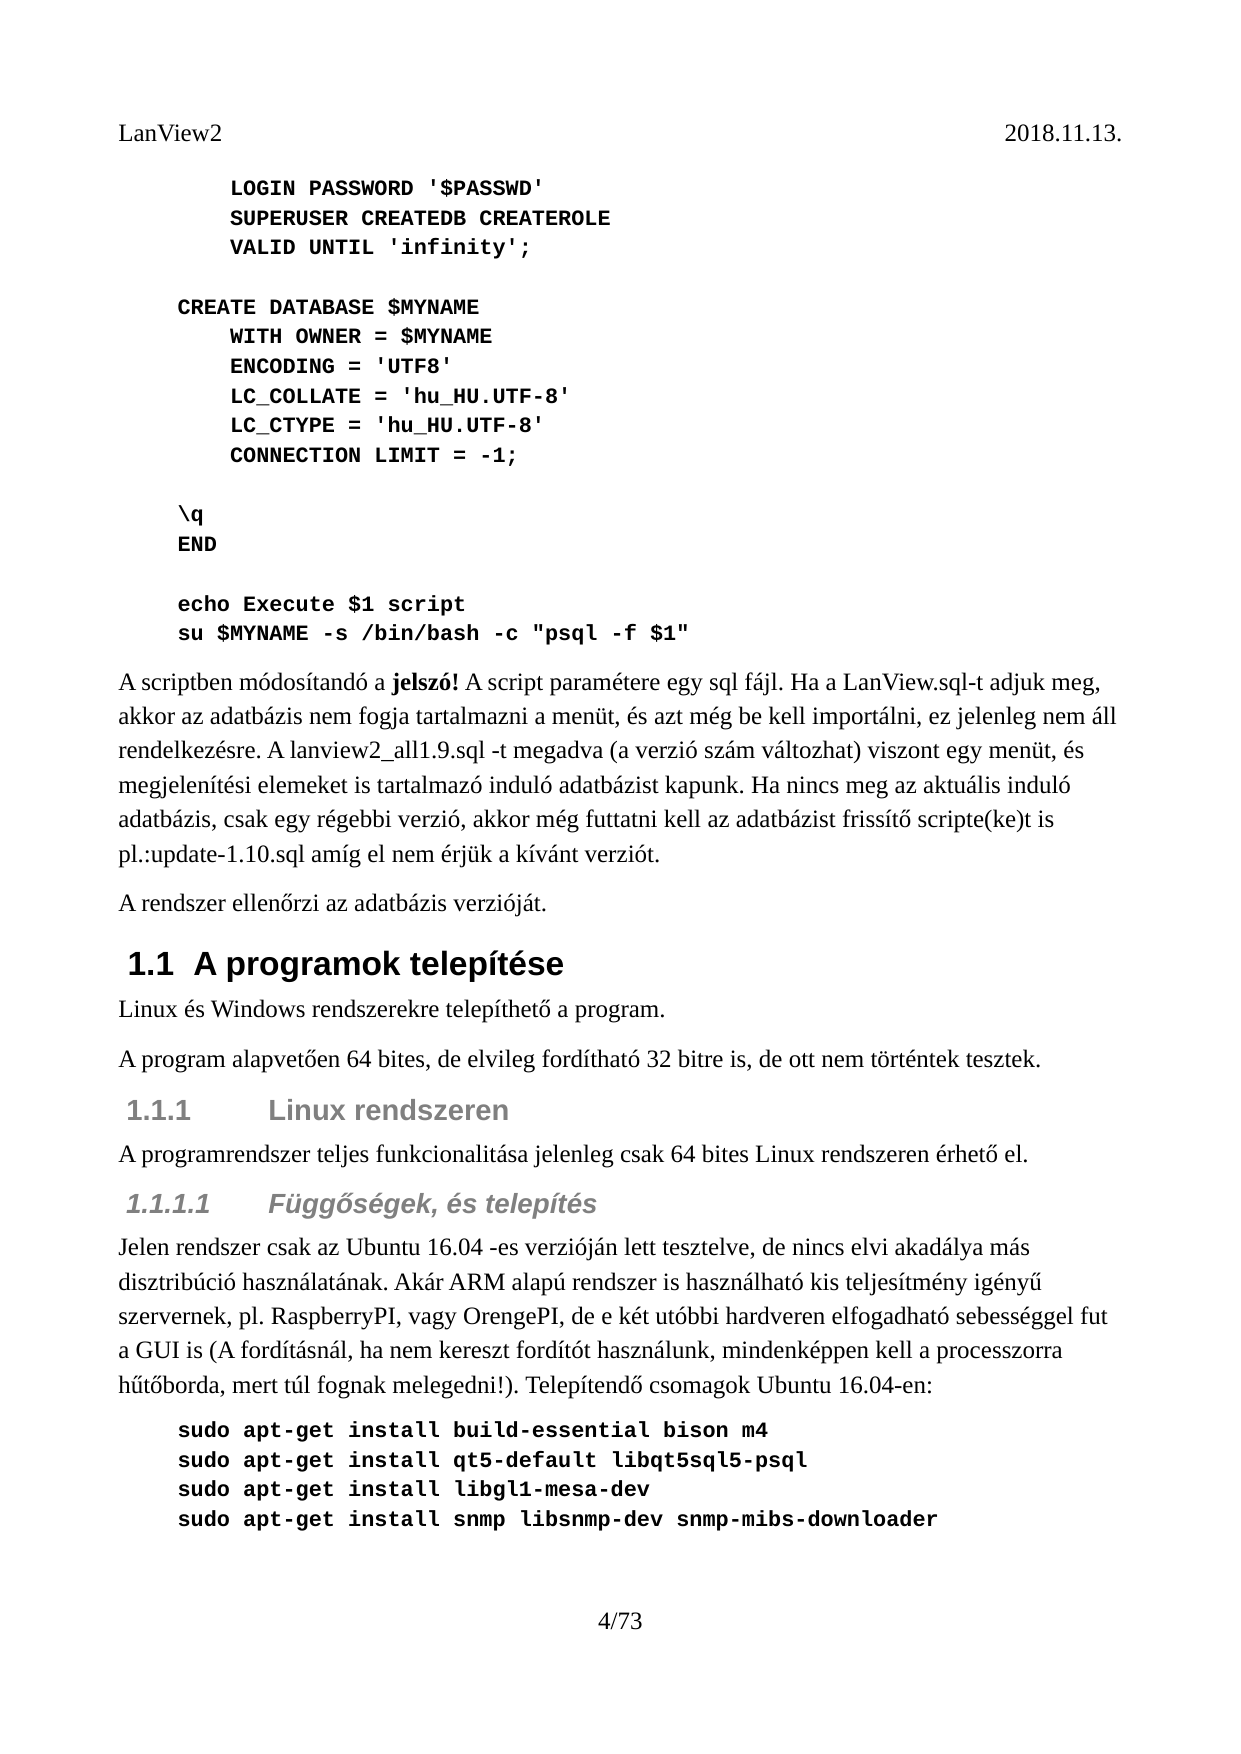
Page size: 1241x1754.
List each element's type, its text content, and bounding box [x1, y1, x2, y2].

text A programrendszer teljes funkcionalitása jelenleg csak 64 bites Linux rendszeren érhető el. [118, 1139, 1122, 1167]
text LOGIN PASSWORD '$PASSWD' SUPERUSER CREATEDB CREATEROLE VALID UNTIL 'infinity'; CREATE DATABASE $MYNAME WITH OWNER = $MYNAME ENCODING = 'UTF8' LC_COLLATE = 'hu_HU.UTF-8' LC_CTYPE = 'hu_HU.UTF-8' CONNECTION LIMIT = -1; \q END echo Execute $1 script su $MYNAME -s /bin/bash -c "psql -f $1" [177, 177, 1122, 647]
text Linux és Windows rendszerekre telepíthető a program. [118, 994, 1122, 1023]
text A program alapvetően 64 bites, de elvileg fordítható 32 bitre is, de ott nem történtek tesztek. [118, 1044, 1122, 1072]
text sudo apt-get install build-essential bison m4 sudo apt-get install qt5-default libqt5sql5-psql sudo apt-get install libgl1-mesa-dev sudo apt-get install snmp libsnmp-dev snmp-mibs-downloader [177, 1419, 1122, 1533]
subtitle Függőségek, és telepítés [118, 1188, 1122, 1220]
text A scriptben módosítandó a jelszó! A script paramétere egy sql fájl. Ha a LanView.sql-t adjuk meg, akkor az adatbázis nem fogja tartalmazni a menüt, és azt még be kell importálni, ez jelenleg nem áll rendelkezésre. A lanview2_all1.9.sql -t megadva (a verzió szám változhat) viszont egy menüt, és megjelenítési elemeket is tartalmazó induló adatbázist kapunk. Ha nincs meg az aktuális induló adatbázis, csak egy régebbi verzió, akkor még futtatni kell az adatbázist frissítő scripte(ke)t is pl.:update-1.10.sql amíg el nem érjük a kívánt verziót. [118, 667, 1122, 868]
text A rendszer ellenőrzi az adatbázis verzióját. [118, 888, 1122, 917]
subtitle A programok telepítése [118, 943, 1122, 982]
text Jelen rendszer csak az Ubuntu 16.04 -es verzióján lett tesztelve, de nincs elvi akadálya más disztribúció használatának. Akár ARM alapú rendszer is használható kis teljesítmény igényű szervernek, pl. RaspberryPI, vagy OrengePI, de e két utóbbi hardveren elfogadható sebességgel fut a GUI is (A fordításnál, ha nem kereszt fordítót használunk, mindenképpen kell a processzorra hűtőborda, mert túl fognak melegedni!). Telepítendő csomagok Ubuntu 16.04-en: [118, 1232, 1122, 1399]
subtitle Linux rendszeren [118, 1093, 1122, 1126]
